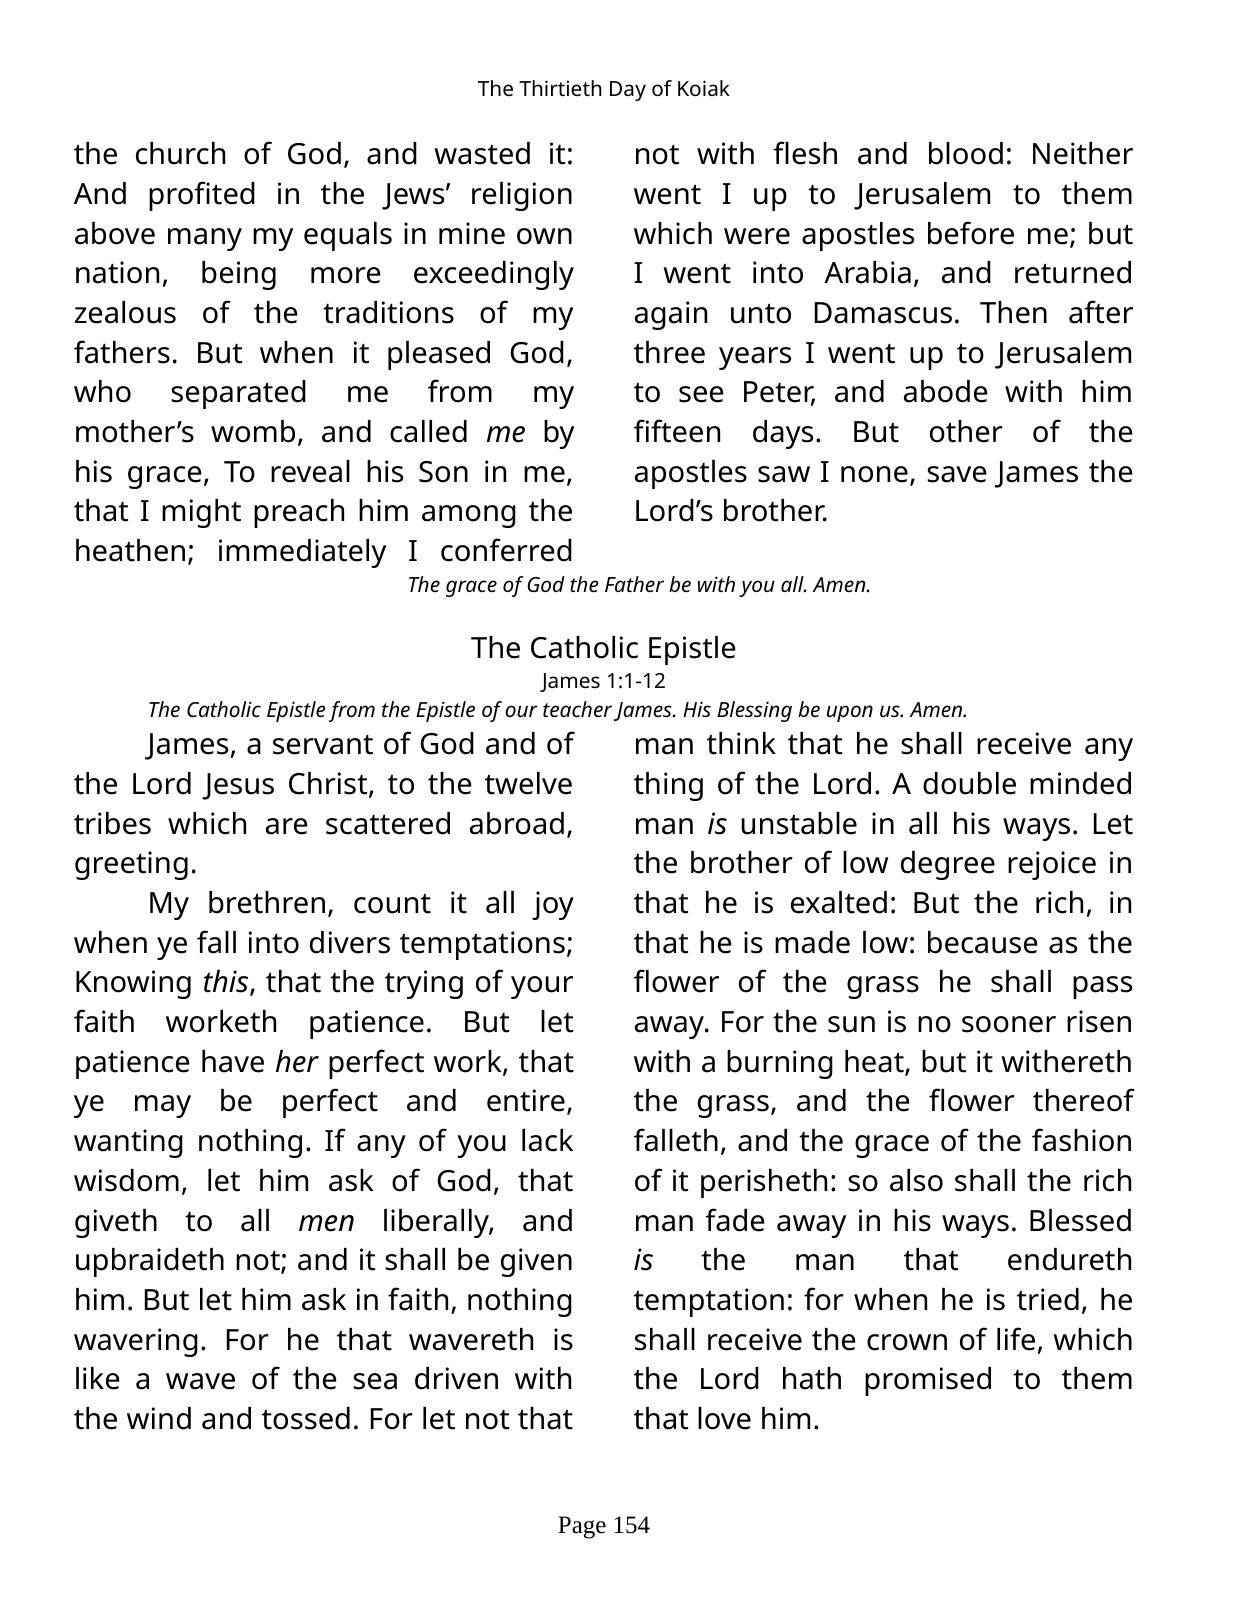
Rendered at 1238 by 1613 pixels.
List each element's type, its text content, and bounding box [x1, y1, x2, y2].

text The Catholic Epistle [73, 627, 1134, 667]
text man think that he shall receive any thing of the Lord. A double minded man is unstable in all his ways. Let the brother of low degree rejoice in that he is exalted: But the rich, in that he is made low: because as the flower of the grass he shall pass away. For the sun is no sooner risen with a burning heat, but it withereth the grass, and the flower thereof falleth, and the grace of the fashion of it perisheth: so also shall the rich man fade away in his ways. Blessed is the man that endureth temptation: for when he is tried, he shall receive the crown of life, which the Lord hath promised to them that love him. [633, 723, 1134, 1438]
text The grace of God the Father be with you all. Amen. [73, 570, 1134, 598]
text the church of God, and wasted it: And profited in the Jews’ religion above many my equals in mine own nation, being more exceedingly zealous of the traditions of my fathers. But when it pleased God, who separated me from my mother’s womb, and called me by his grace, To reveal his Son in me, that I might preach him among the heathen; immediately I conferred [73, 133, 574, 570]
text The Thirtieth Day of Koiak [72, 74, 1135, 102]
text James 1:1-12 [73, 667, 1134, 695]
text James, a servant of God and of the Lord Jesus Christ, to the twelve tribes which are scattered abroad, greeting. [73, 723, 574, 882]
text The Catholic Epistle from the Epistle of our teacher James. His Blessing be upon us. Amen. [73, 695, 1134, 723]
text not with flesh and blood: Neither went I up to Jerusalem to them which were apostles before me; but I went into Arabia, and returned again unto Damascus. Then after three years I went up to Jerusalem to see Peter, and abode with him fifteen days. But other of the apostles saw I none, save James the Lord’s brother. [633, 133, 1134, 530]
text My brethren, count it all joy when ye fall into divers temptations; Knowing this, that the trying of your faith worketh patience. But let patience have her perfect work, that ye may be perfect and entire, wanting nothing. If any of you lack wisdom, let him ask of God, that giveth to all men liberally, and upbraideth not; and it shall be given him. But let him ask in faith, nothing wavering. For he that wavereth is like a wave of the sea driven with the wind and tossed. For let not that [73, 882, 574, 1438]
